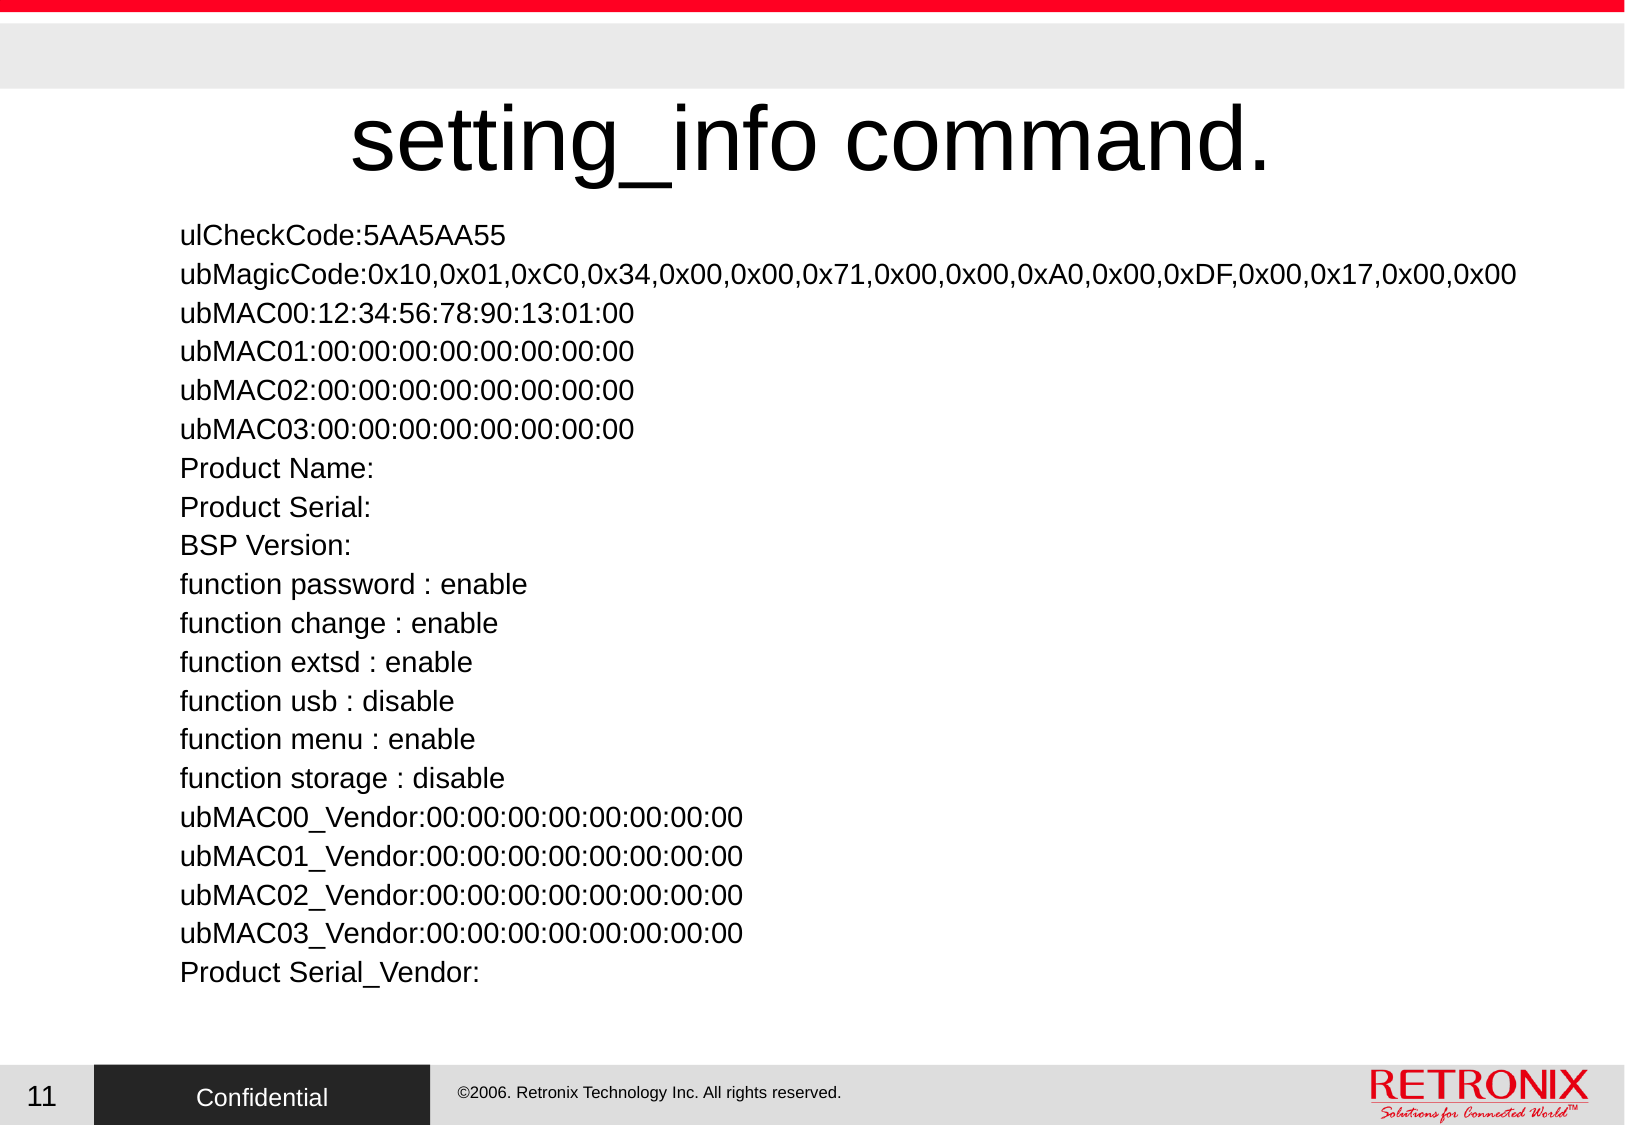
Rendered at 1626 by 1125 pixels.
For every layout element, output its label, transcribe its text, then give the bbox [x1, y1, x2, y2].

title setting_info command. [81, 44, 1544, 233]
text_box [11, 1070, 100, 1116]
text_box ulCheckCode:5AA5AA55 ubMagicCode:0x10,0x01,0xC0,0x34,0x00,0x00,0x71,0x00,0x00,0xA0,0x00,0xDF,0x00,0x17,0x00,0x00 ubMAC00:12:34:56:78:90:13:01:00 ubMAC01:00:00:00:00:00:00:00:00 ubMAC02:00:00:00:00:00:00:00:00 ubMAC03:00:00:00:00:00:00:00:00 Product Name: Product Serial: BSP Version: function password : enable function change : enable function extsd : enable function usb : disable function menu : enable function storage : disable ubMAC00_Vendor:00:00:00:00:00:00:00:00 ubMAC01_Vendor:00:00:00:00:00:00:00:00 ubMAC02_Vendor:00:00:00:00:00:00:00:00 ubMAC03_Vendor:00:00:00:00:00:00:00:00 Product Serial_Vendor: [165, 195, 1546, 1093]
picture [1367, 1067, 1592, 1125]
